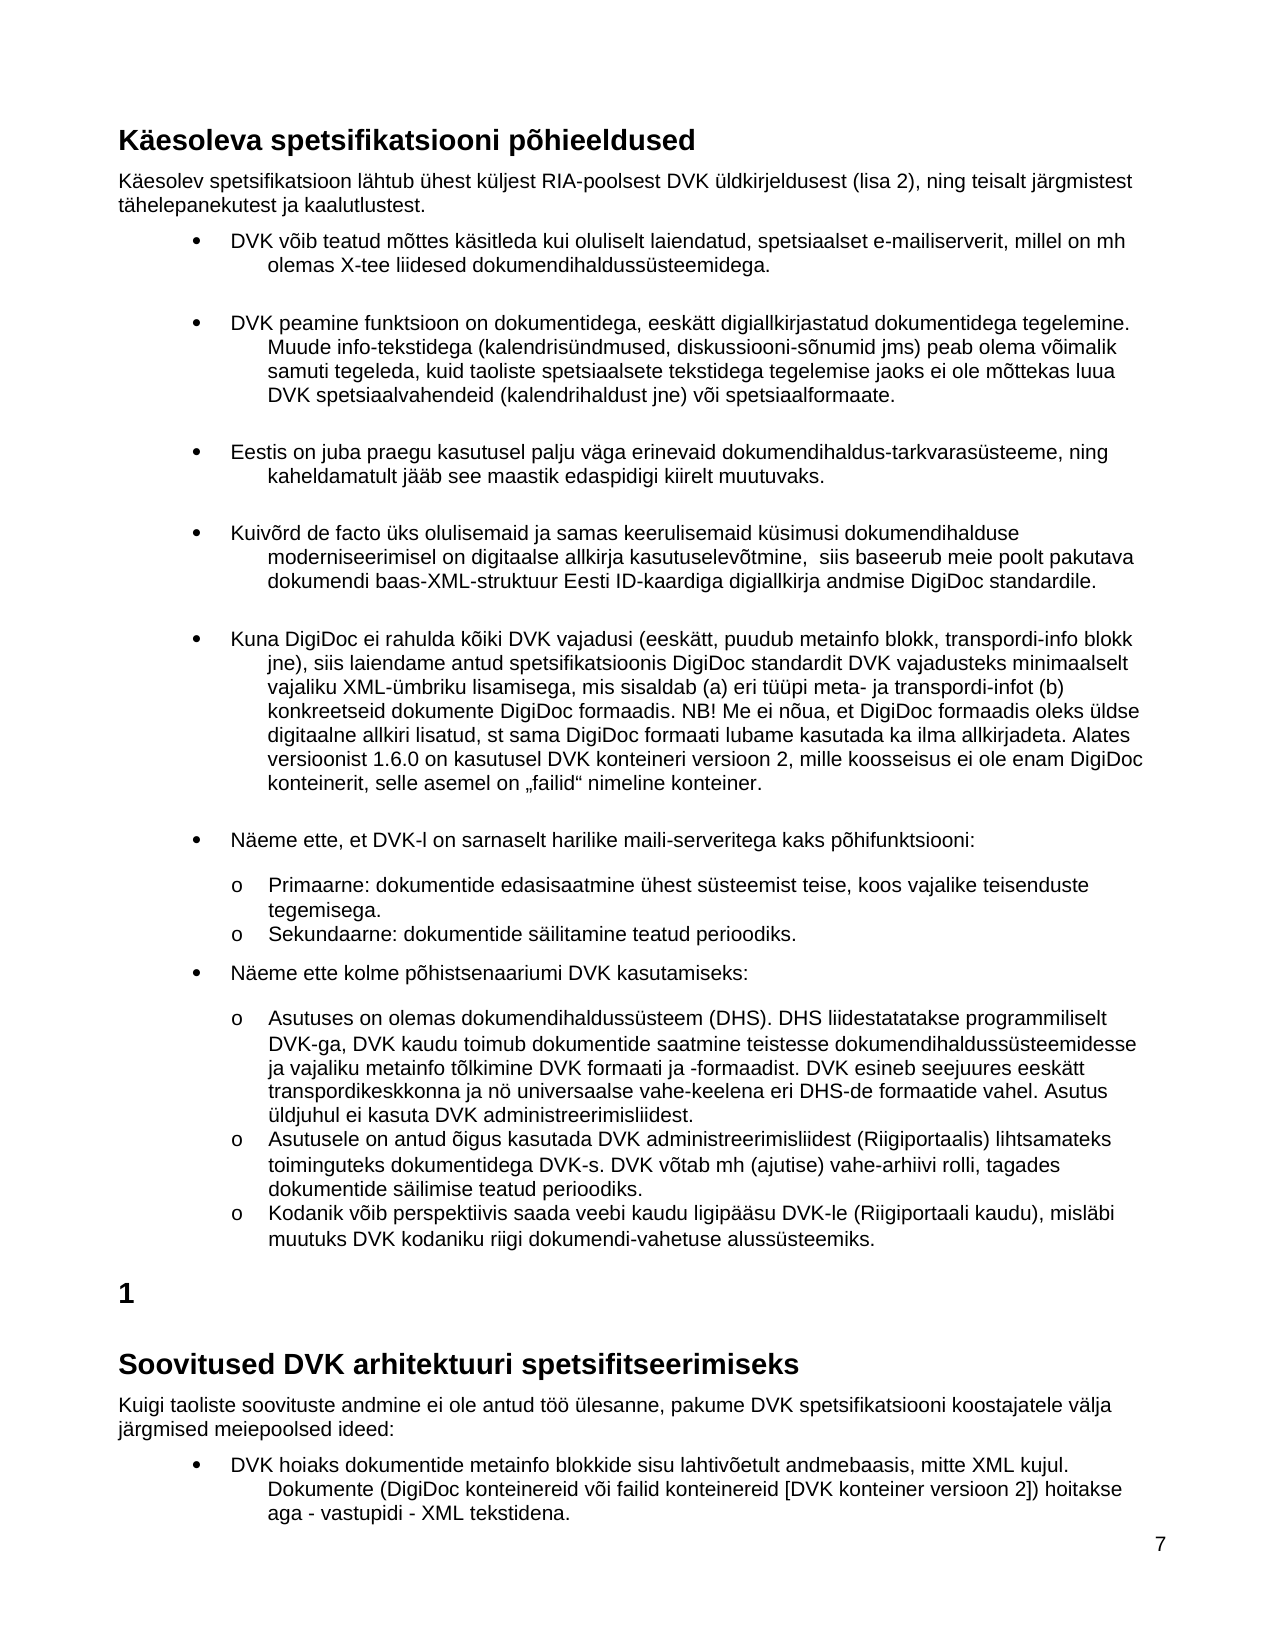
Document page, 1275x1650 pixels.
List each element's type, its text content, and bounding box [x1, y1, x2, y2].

list Eestis on juba praegu kasutusel palju väga erinevaid dokumendihaldus-tarkvarasüsteeme, ning kaheldamatult jääb see maastik edaspidigi kiirelt muutuvaks. [193, 440, 1157, 488]
list Näeme ette, et DVK-l on sarnaselt harilike maili-serveritega kaks põhifunktsiooni: [193, 828, 1157, 852]
list Kuivõrd de facto üks olulisemaid ja samas keerulisemaid küsimusi dokumendihalduse moderniseerimisel on digitaalse allkirja kasutuselevõtmine, siis baseerub meie poolt pakutava dokumendi baas-XML-struktuur Eesti ID-kaardiga digiallkirja andmise DigiDoc standardile. [193, 521, 1157, 593]
list Asutuses on olemas dokumendihaldussüsteem (DHS). DHS liidestatatakse programmiliselt DVK-ga, DVK kaudu toimub dokumentide saatmine teistesse dokumendihaldussüsteemidesse ja vajaliku metainfo tõlkimine DVK formaati ja -formaadist. DVK esineb seejuures eeskätt transpordikeskkonna ja nö universaalse vahe-keelena eri DHS-de formaatide vahel. Asutus üldjuhul ei kasuta DVK administreerimisliidest. [231, 1006, 1157, 1127]
list Näeme ette kolme põhistsenaariumi DVK kasutamiseks: [193, 961, 1157, 985]
subtitle Käesoleva spetsifikatsiooni põhieeldused [118, 123, 1157, 156]
list DVK võib teatud mõttes käsitleda kui oluliselt laiendatud, spetsiaalset e-mailiserverit, millel on mh olemas X-tee liidesed dokumendihaldussüsteemidega. [193, 229, 1157, 277]
list DVK hoiaks dokumentide metainfo blokkide sisu lahtivõetult andmebaasis, mitte XML kujul. Dokumente (DigiDoc konteinereid või failid konteinereid [DVK konteiner versioon 2]) hoitakse aga - vastupidi - XML tekstidena. [193, 1453, 1157, 1525]
list Kuna DigiDoc ei rahulda kõiki DVK vajadusi (eeskätt, puudub metainfo blokk, transpordi-info blokk jne), siis laiendame antud spetsifikatsioonis DigiDoc standardit DVK vajadusteks minimaalselt vajaliku XML-ümbriku lisamisega, mis sisaldab (a) eri tüüpi meta- ja transpordi-infot (b) konkreetseid dokumente DigiDoc formaadis. NB! Me ei nõua, et DigiDoc formaadis oleks üldse digitaalne allkiri lisatud, st sama DigiDoc formaati lubame kasutada ka ilma allkirjadeta. Alates versioonist 1.6.0 on kasutusel DVK konteineri versioon 2, mille koosseisus ei ole enam DigiDoc konteinerit, selle asemel on „failid“ nimeline konteiner. [193, 626, 1157, 794]
list DVK peamine funktsioon on dokumentidega, eeskätt digiallkirjastatud dokumentidega tegelemine. Muude info-tekstidega (kalendrisündmused, diskussiooni-sõnumid jms) peab olema võimalik samuti tegeleda, kuid taoliste spetsiaalsete tekstidega tegelemise jaoks ei ole mõttekas luua DVK spetsiaalvahendeid (kalendrihaldust jne) või spetsiaalformaate. [193, 311, 1157, 406]
list Kodanik võib perspektiivis saada veebi kaudu ligipääsu DVK-le (Riigiportaali kaudu), misläbi muutuks DVK kodaniku riigi dokumendi-vahetuse alussüsteemiks. [231, 1201, 1157, 1251]
list Sekundaarne: dokumentide säilitamine teatud perioodiks. [231, 922, 1157, 948]
list Asutusele on antud õigus kasutada DVK administreerimisliidest (Riigiportaalis) lihtsamateks toiminguteks dokumentidega DVK-s. DVK võtab mh (ajutise) vahe-arhiivi rolli, tagades dokumentide säilimise teatud perioodiks. [231, 1127, 1157, 1201]
list Primaarne: dokumentide edasisaatmine ühest süsteemist teise, koos vajalike teisenduste tegemisega. [231, 872, 1157, 922]
text Kuigi taoliste soovituste andmine ei ole antud töö ülesanne, pakume DVK spetsifikatsiooni koostajatele välja järgmised meiepoolsed ideed: [118, 1393, 1157, 1441]
text Käesolev spetsifikatsioon lähtub ühest küljest RIA-poolsest DVK üldkirjeldusest (lisa 2), ning teisalt järgmistest tähelepanekutest ja kaalutlustest. [118, 169, 1157, 217]
subtitle Soovitused DVK arhitektuuri spetsifitseerimiseks [118, 1347, 1157, 1380]
